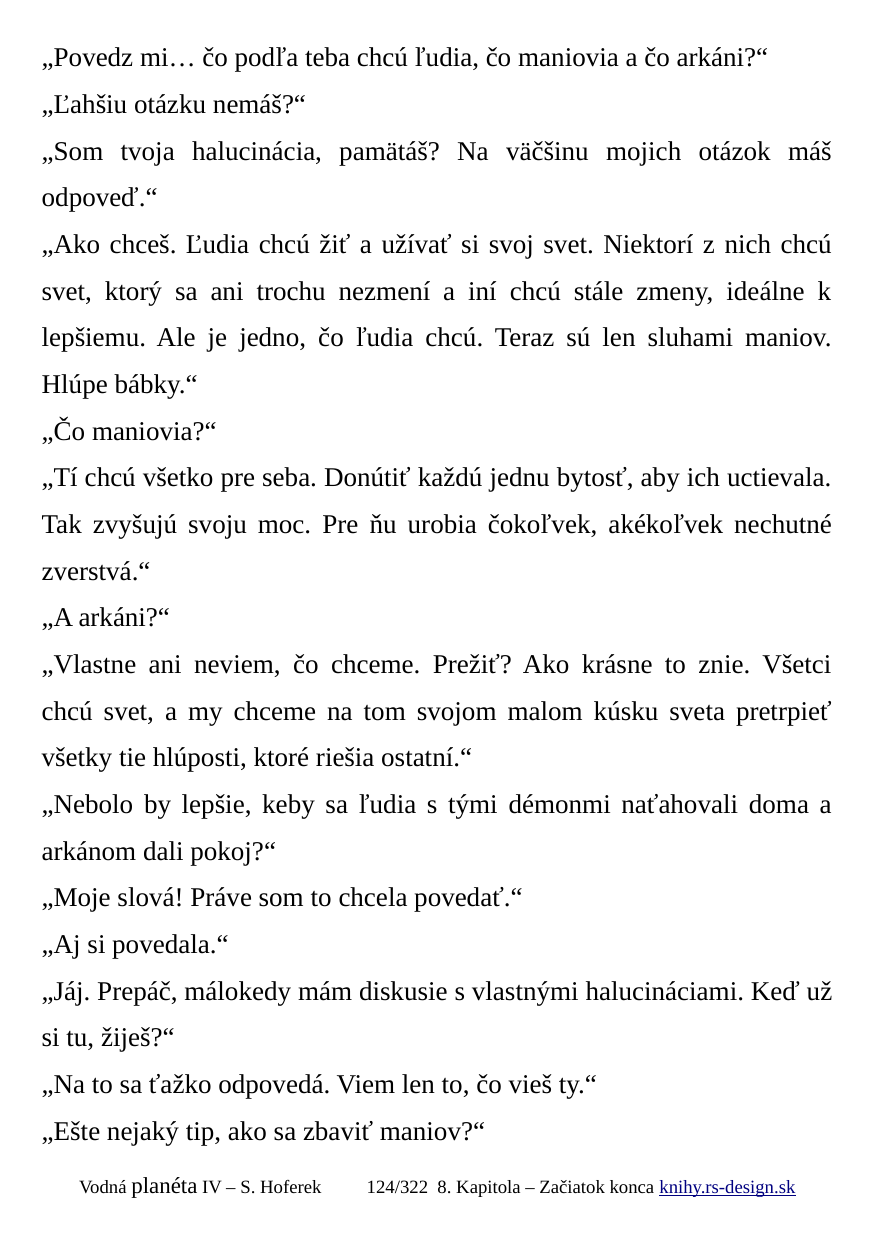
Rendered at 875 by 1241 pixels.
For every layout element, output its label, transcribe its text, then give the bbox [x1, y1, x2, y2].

text „Vlastne ani neviem, čo chceme. Prežiť? Ako krásne to znie. Všetci chcú svet, a my chceme na tom svojom malom kúsku sveta pretrpieť všetky tie hlúposti, ktoré riešia ostatní.“ [41, 648, 833, 772]
text „Jáj. Prepáč, málokedy mám diskusie s vlastnými halucináciami. Keď už si tu, žiješ?“ [41, 975, 833, 1052]
text „Som tvoja halucinácia, pamätáš? Na väčšinu mojich otázok máš odpoveď.“ [41, 135, 833, 212]
text „Čo maniovia?“ [41, 415, 833, 446]
text „Moje slová! Práve som to chcela povedať.“ [41, 881, 833, 912]
text „Ešte nejaký tip, ako sa zbaviť maniov?“ [41, 1115, 833, 1146]
text „Aj si povedala.“ [41, 928, 833, 959]
text „Na to sa ťažko odpovedá. Viem len to, čo vieš ty.“ [41, 1068, 833, 1099]
text „Ako chceš. Ľudia chcú žiť a užívať si svoj svet. Niektorí z nich chcú svet, ktorý sa ani trochu nezmení a iní chcú stále zmeny, ideálne k lepšiemu. Ale je jedno, čo ľudia chcú. Teraz sú len sluhami maniov. Hlúpe bábky.“ [41, 228, 833, 399]
text „Povedz mi… čo podľa teba chcú ľudia, čo maniovia a čo arkáni?“ [41, 41, 833, 72]
text „A arkáni?“ [41, 601, 833, 632]
text „Tí chcú všetko pre seba. Donútiť každú jednu bytosť, aby ich uctievala. Tak zvyšujú svoju moc. Pre ňu urobia čokoľvek, akékoľvek nechutné zverstvá.“ [41, 461, 833, 586]
text „Nebolo by lepšie, keby sa ľudia s tými démonmi naťahovali doma a arkánom dali pokoj?“ [41, 788, 833, 866]
text „Ľahšiu otázku nemáš?“ [41, 88, 833, 119]
